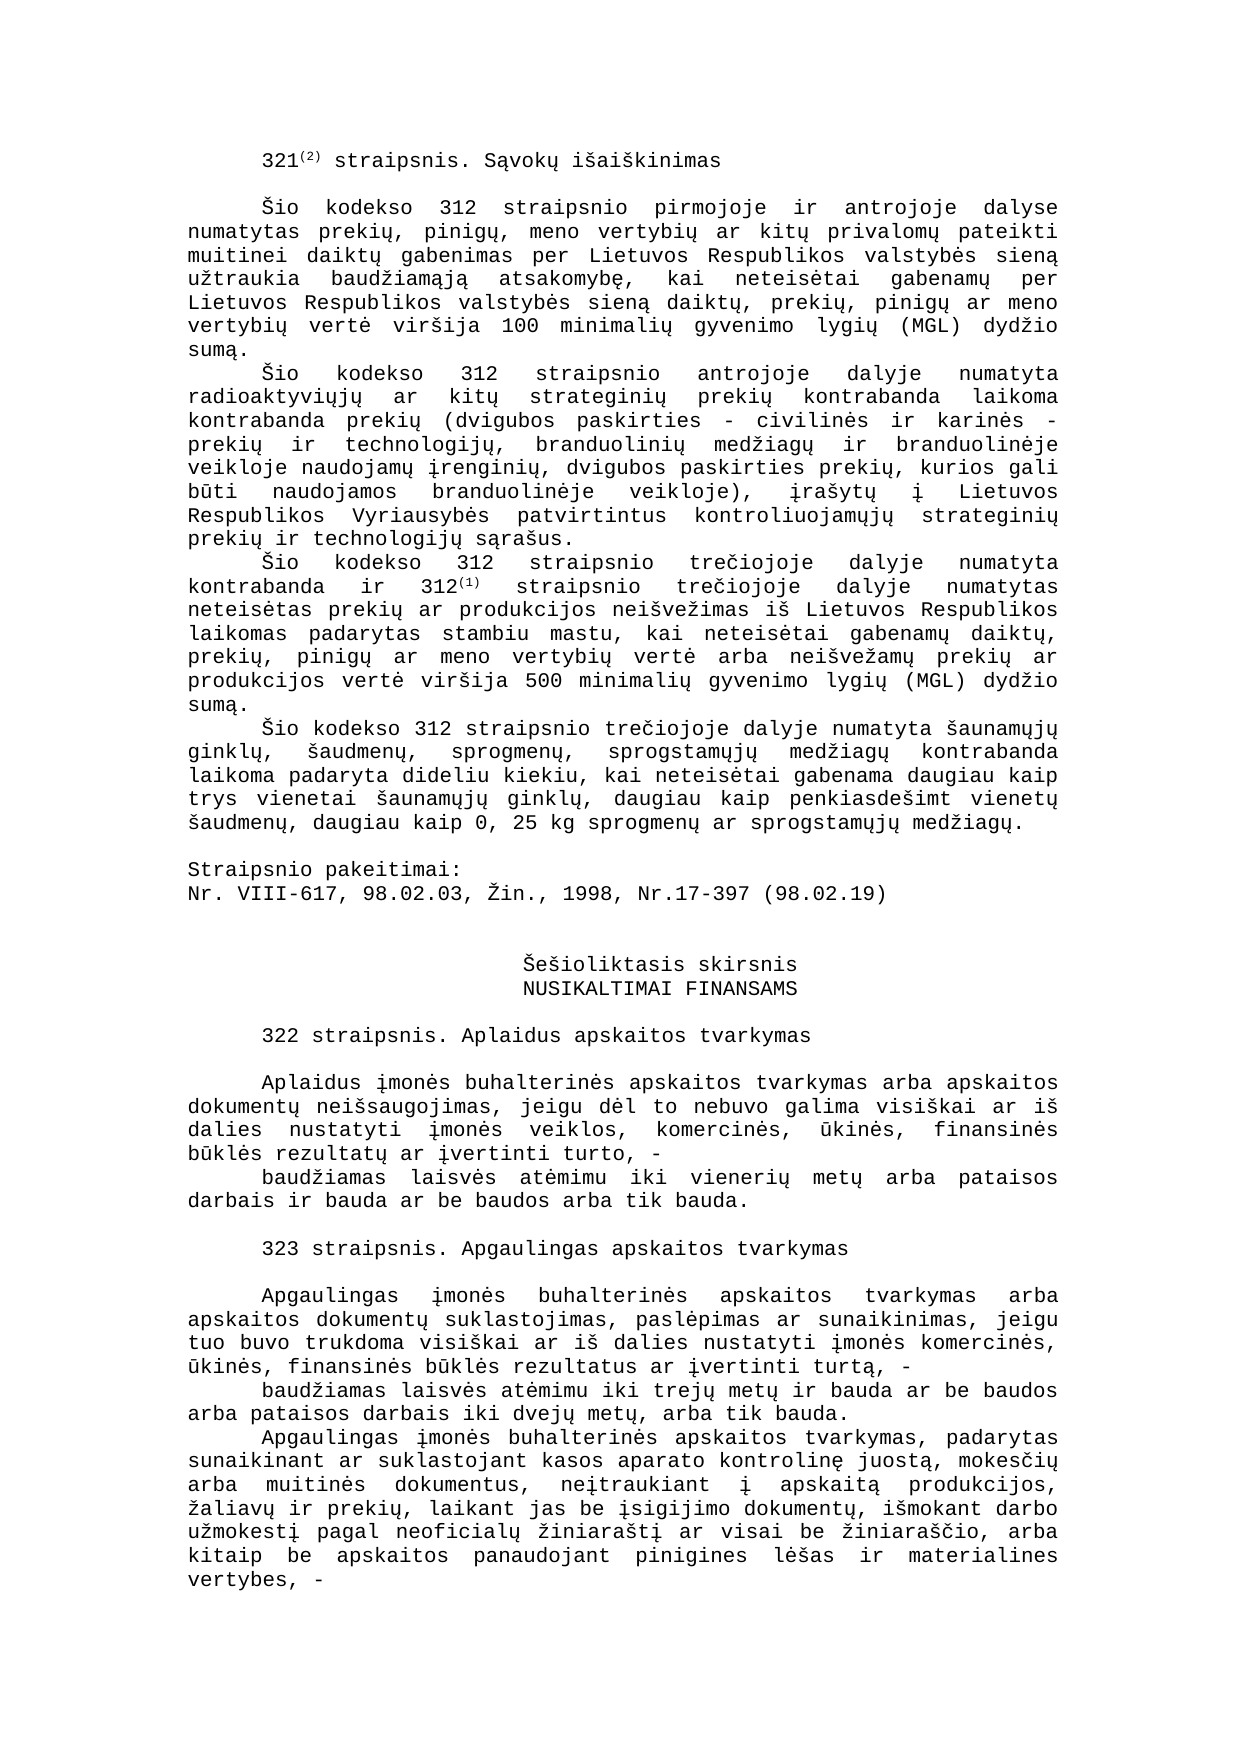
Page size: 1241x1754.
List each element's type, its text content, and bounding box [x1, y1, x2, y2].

text Šio kodekso 312 straipsnio trečiojoje dalyje numatyta šaunamųjų ginklų, šaudmenų, sprogmenų, sprogstamųjų medžiagų kontrabanda laikoma padaryta dideliu kiekiu, kai neteisėtai gabenama daugiau kaip trys vienetai šaunamųjų ginklų, daugiau kaip penkiasdešimt vienetų šaudmenų, daugiau kaip 0, 25 kg sprogmenų ar sprogstamųjų medžiagų. [187, 717, 1059, 836]
text baudžiamas laisvės atėmimu iki vienerių metų arba pataisos darbais ir bauda ar be baudos arba tik bauda. [187, 1167, 1059, 1214]
text Apgaulingas įmonės buhalterinės apskaitos tvarkymas arba apskaitos dokumentų suklastojimas, paslėpimas ar sunaikinimas, jeigu tuo buvo trukdoma visiškai ar iš dalies nustatyti įmonės komercinės, ūkinės, finansinės būklės rezultatus ar įvertinti turtą, - [187, 1285, 1059, 1379]
text Nr. VIII-617, 98.02.03, Žin., 1998, Nr.17-397 (98.02.19) [187, 883, 1059, 907]
text 321(2) straipsnis. Sąvokų išaiškinimas [187, 150, 1059, 174]
text 322 straipsnis. Aplaidus apskaitos tvarkymas [205, 1025, 1059, 1048]
text baudžiamas laisvės atėmimu iki trejų metų ir bauda ar be baudos arba pataisos darbais iki dvejų metų, arba tik bauda. [187, 1379, 1059, 1427]
text Šio kodekso 312 straipsnio antrojoje dalyje numatyta radioaktyviųjų ar kitų strateginių prekių kontrabanda laikoma kontrabanda prekių (dvigubos paskirties - civilinės ir karinės - prekių ir technologijų, branduolinių medžiagų ir branduolinėje veikloje naudojamų įrenginių, dvigubos paskirties prekių, kurios gali būti naudojamos branduolinėje veikloje), įrašytų į Lietuvos Respublikos Vyriausybės patvirtintus kontroliuojamųjų strateginių prekių ir technologijų sąrašus. [187, 363, 1059, 552]
text Aplaidus įmonės buhalterinės apskaitos tvarkymas arba apskaitos dokumentų neišsaugojimas, jeigu dėl to nebuvo galima visiškai ar iš dalies nustatyti įmonės veiklos, komercinės, ūkinės, finansinės būklės rezultatų ar įvertinti turto, - [187, 1072, 1059, 1167]
text Šešioliktasis skirsnis [187, 954, 1059, 978]
text Apgaulingas įmonės buhalterinės apskaitos tvarkymas, padarytas sunaikinant ar suklastojant kasos aparato kontrolinę juostą, mokesčių arba muitinės dokumentus, neįtraukiant į apskaitą produkcijos, žaliavų ir prekių, laikant jas be įsigijimo dokumentų, išmokant darbo užmokestį pagal neoficialų žiniaraštį ar visai be žiniaraščio, arba kitaip be apskaitos panaudojant pinigines lėšas ir materialines vertybes, - [187, 1427, 1059, 1592]
text NUSIKALTIMAI FINANSAMS [187, 978, 1059, 1001]
text Šio kodekso 312 straipsnio pirmojoje ir antrojoje dalyse numatytas prekių, pinigų, meno vertybių ar kitų privalomų pateikti muitinei daiktų gabenimas per Lietuvos Respublikos valstybės sieną užtraukia baudžiamąją atsakomybę, kai neteisėtai gabenamų per Lietuvos Respublikos valstybės sieną daiktų, prekių, pinigų ar meno vertybių vertė viršija 100 minimalių gyvenimo lygių (MGL) dydžio sumą. [187, 197, 1059, 363]
text Straipsnio pakeitimai: [187, 859, 1059, 883]
text Šio kodekso 312 straipsnio trečiojoje dalyje numatyta kontrabanda ir 312(1) straipsnio trečiojoje dalyje numatytas neteisėtas prekių ar produkcijos neišvežimas iš Lietuvos Respublikos laikomas padarytas stambiu mastu, kai neteisėtai gabenamų daiktų, prekių, pinigų ar meno vertybių vertė arba neišvežamų prekių ar produkcijos vertė viršija 500 minimalių gyvenimo lygių (MGL) dydžio sumą. [187, 552, 1059, 717]
text 323 straipsnis. Apgaulingas apskaitos tvarkymas [208, 1238, 1059, 1261]
